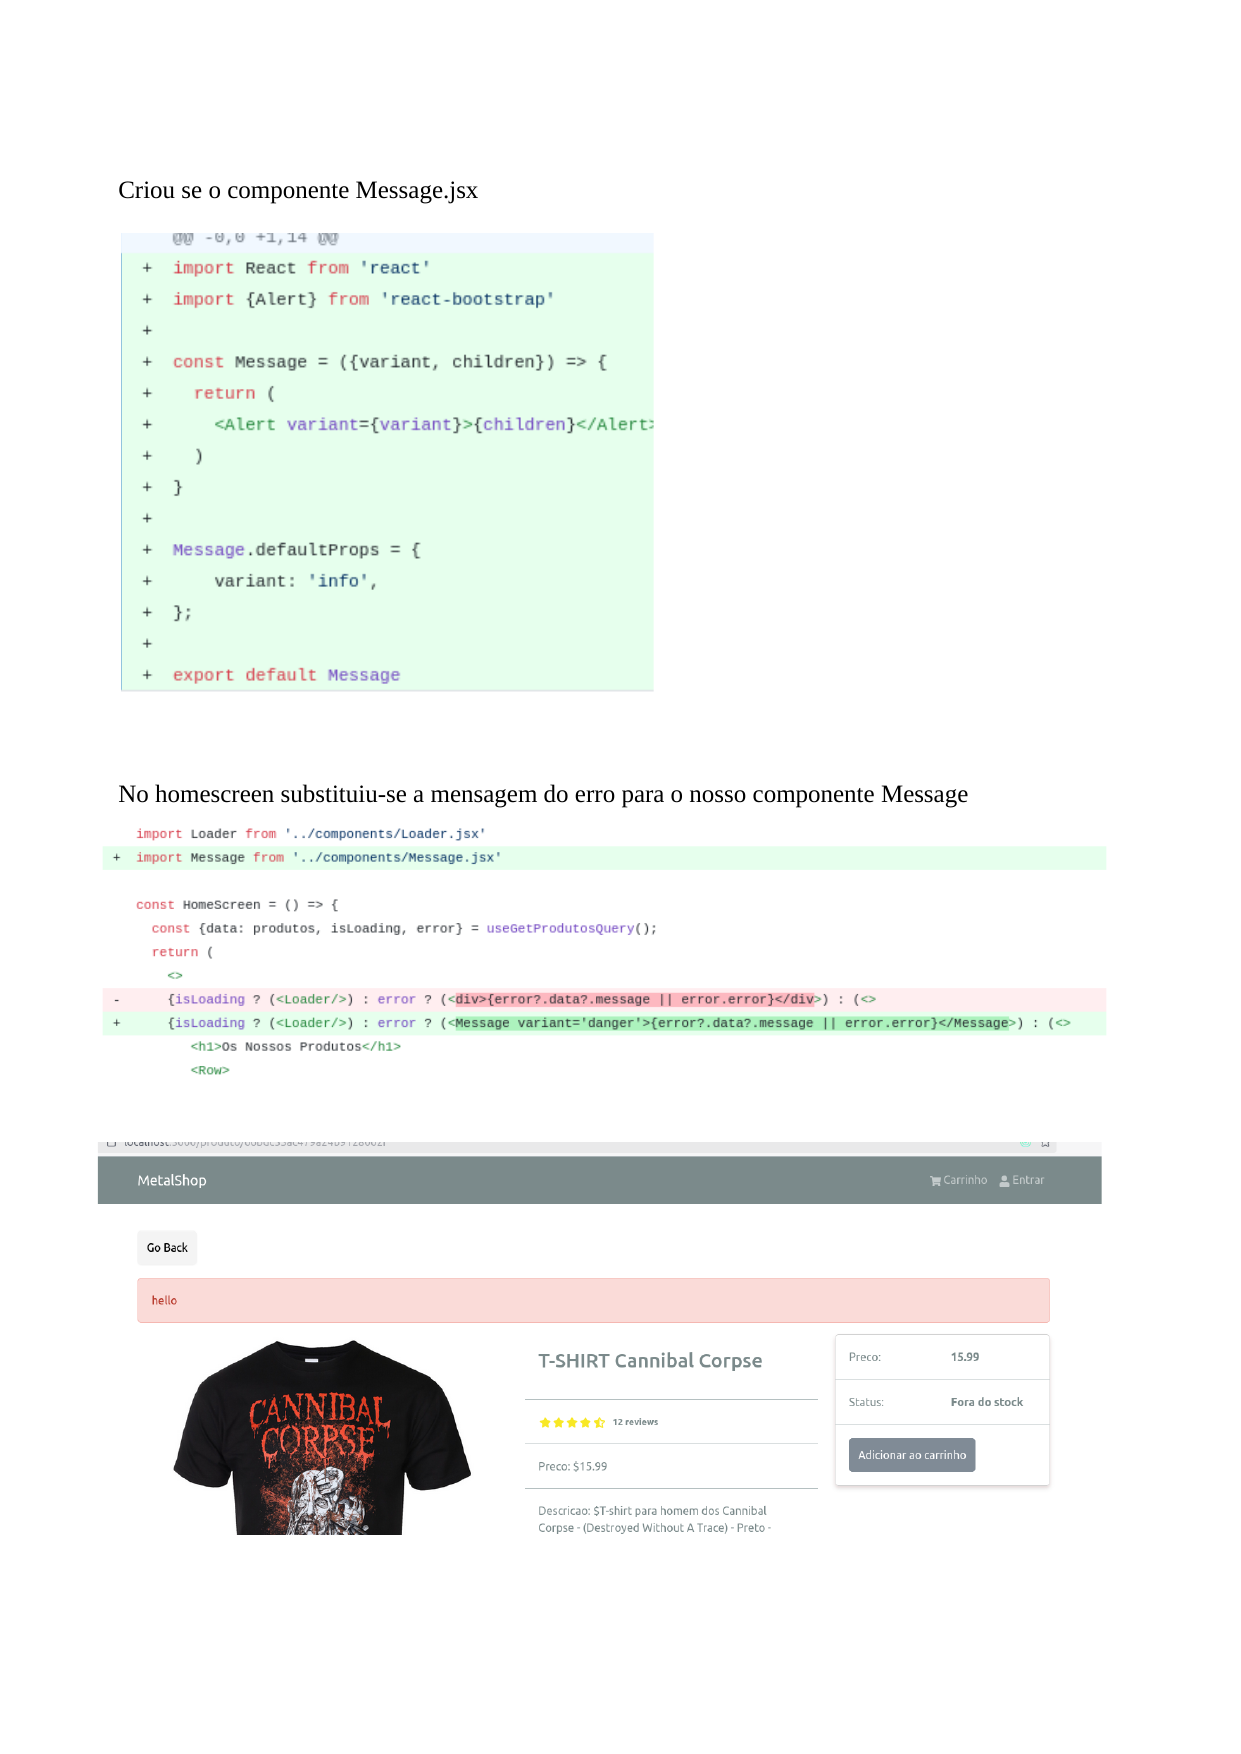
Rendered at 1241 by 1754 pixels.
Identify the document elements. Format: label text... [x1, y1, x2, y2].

text Criou se o componente Message.jsx [118, 176, 1122, 204]
picture [121, 233, 654, 709]
text No homescreen substituiu-se a mensagem do erro para o nosso componente Message [118, 779, 1122, 808]
picture [97, 1142, 1102, 1535]
picture [102, 818, 1107, 1078]
